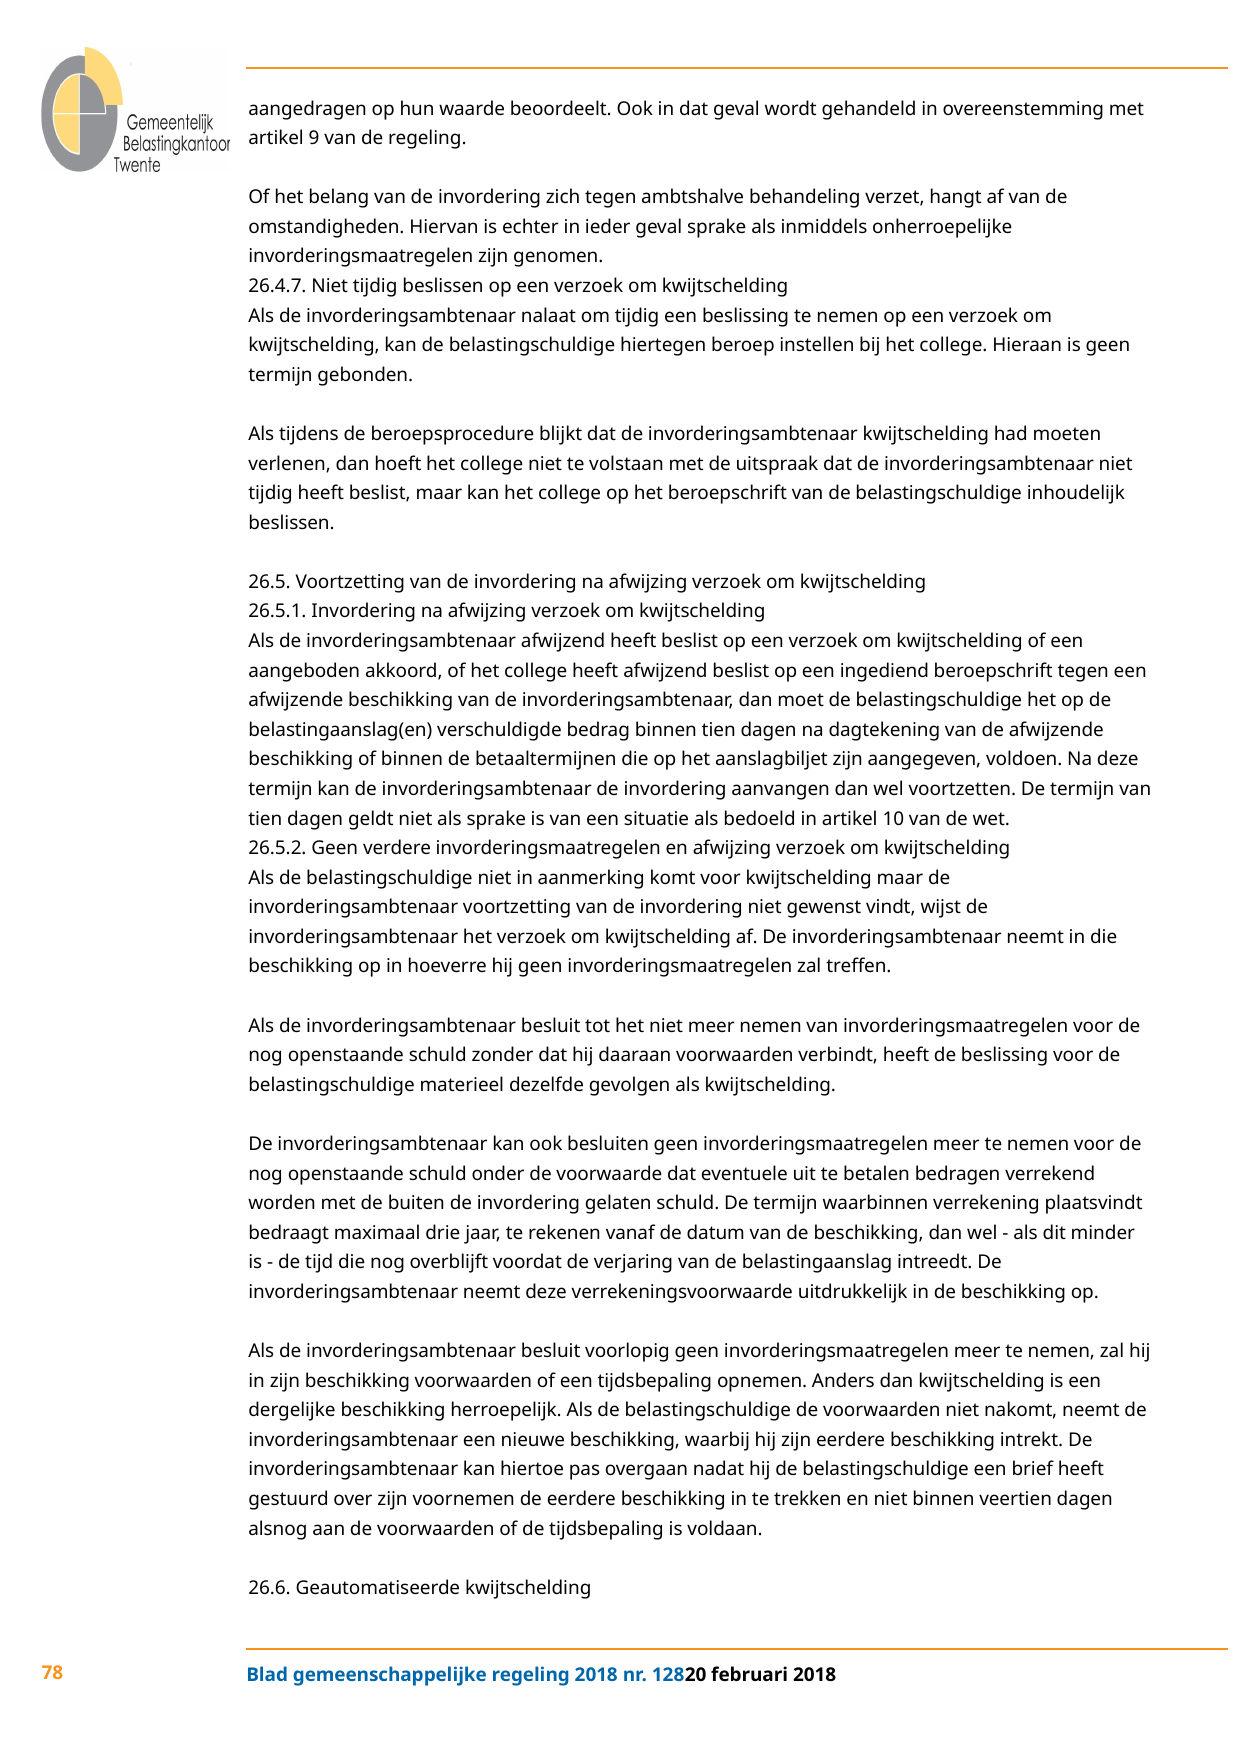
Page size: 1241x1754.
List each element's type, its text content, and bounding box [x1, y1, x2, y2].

text 26.5.2. Geen verdere invorderingsmaatregelen en afwijzing verzoek om kwijtschelding [248, 834, 1152, 860]
text Of het belang van de invordering zich tegen ambtshalve behandeling verzet, hangt af van de omstandigheden. Hiervan is echter in ieder geval sprake als inmiddels onherroepelijke invorderingsmaatregelen zijn genomen. [248, 183, 1152, 268]
text 26.5.1. Invordering na afwijzing verzoek om kwijtschelding [248, 598, 1152, 623]
text Als de invorderingsambtenaar nalaat om tijdig een beslissing te nemen op een verzoek om kwijtschelding, kan de belastingschuldige hiertegen beroep instellen bij het college. Hieraan is geen termijn gebonden. [248, 302, 1152, 387]
text 26.5. Voortzetting van de invordering na afwijzing verzoek om kwijtschelding [248, 568, 1152, 594]
text Als tijdens de beroepsprocedure blijkt dat de invorderingsambtenaar kwijtschelding had moeten verlenen, dan hoeft het college niet te volstaan met de uitspraak dat de invorderingsambtenaar niet tijdig heeft beslist, maar kan het college op het beroepschrift van de belastingschuldige inhoudelijk beslissen. [248, 420, 1152, 535]
text aangedragen op hun waarde beoordeelt. Ook in dat geval wordt gehandeld in overeenstemming met artikel 9 van de regeling. [248, 95, 1152, 150]
text 26.4.7. Niet tijdig beslissen op een verzoek om kwijtschelding [248, 272, 1152, 298]
text Als de invorderingsambtenaar besluit voorlopig geen invorderingsmaatregelen meer te nemen, zal hij in zijn beschikking voorwaarden of een tijdsbepaling opnemen. Anders dan kwijtschelding is een dergelijke beschikking herroepelijk. Als de belastingschuldige de voorwaarden niet nakomt, neemt de invorderingsambtenaar een nieuwe beschikking, waarbij hij zijn eerdere beschikking intrekt. De invorderingsambtenaar kan hiertoe pas overgaan nadat hij de belastingschuldige een brief heeft gestuurd over zijn voornemen de eerdere beschikking in te trekken en niet binnen veertien dagen alsnog aan de voorwaarden of de tijdsbepaling is voldaan. [248, 1337, 1152, 1541]
text Als de invorderingsambtenaar besluit tot het niet meer nemen van invorderingsmaatregelen voor de nog openstaande schuld zonder dat hij daaraan voorwaarden verbindt, heeft de beslissing voor de belastingschuldige materieel dezelfde gevolgen als kwijtschelding. [248, 1012, 1152, 1097]
text De invorderingsambtenaar kan ook besluiten geen invorderingsmaatregelen meer te nemen voor de nog openstaande schuld onder de voorwaarde dat eventuele uit te betalen bedragen verrekend worden met de buiten de invordering gelaten schuld. De termijn waarbinnen verrekening plaatsvindt bedraagt maximaal drie jaar, te rekenen vanaf de datum van de beschikking, dan wel - als dit minder is - de tijd die nog overblijft voordat de verjaring van de belastingaanslag intreedt. De invorderingsambtenaar neemt deze verrekeningsvoorwaarde uitdrukkelijk in de beschikking op. [248, 1130, 1152, 1304]
text Als de belastingschuldige niet in aanmerking komt voor kwijtschelding maar de invorderingsambtenaar voortzetting van de invordering niet gewenst vindt, wijst de invorderingsambtenaar het verzoek om kwijtschelding af. De invorderingsambtenaar neemt in die beschikking op in hoeverre hij geen invorderingsmaatregelen zal treffen. [248, 864, 1152, 978]
text 26.6. Geautomatiseerde kwijtschelding [248, 1574, 1152, 1600]
picture [41, 47, 231, 172]
text Als de invorderingsambtenaar afwijzend heeft beslist op een verzoek om kwijtschelding of een aangeboden akkoord, of het college heeft afwijzend beslist op een ingediend beroepschrift tegen een afwijzende beschikking van de invorderingsambtenaar, dan moet de belastingschuldige het op de belastingaanslag(en) verschuldigde bedrag binnen tien dagen na dagtekening van de afwijzende beschikking of binnen de betaaltermijnen die op het aanslagbiljet zijn aangegeven, voldoen. Na deze termijn kan de invorderingsambtenaar de invordering aanvangen dan wel voortzetten. De termijn van tien dagen geldt niet als sprake is van een situatie als bedoeld in artikel 10 van de wet. [248, 627, 1152, 831]
